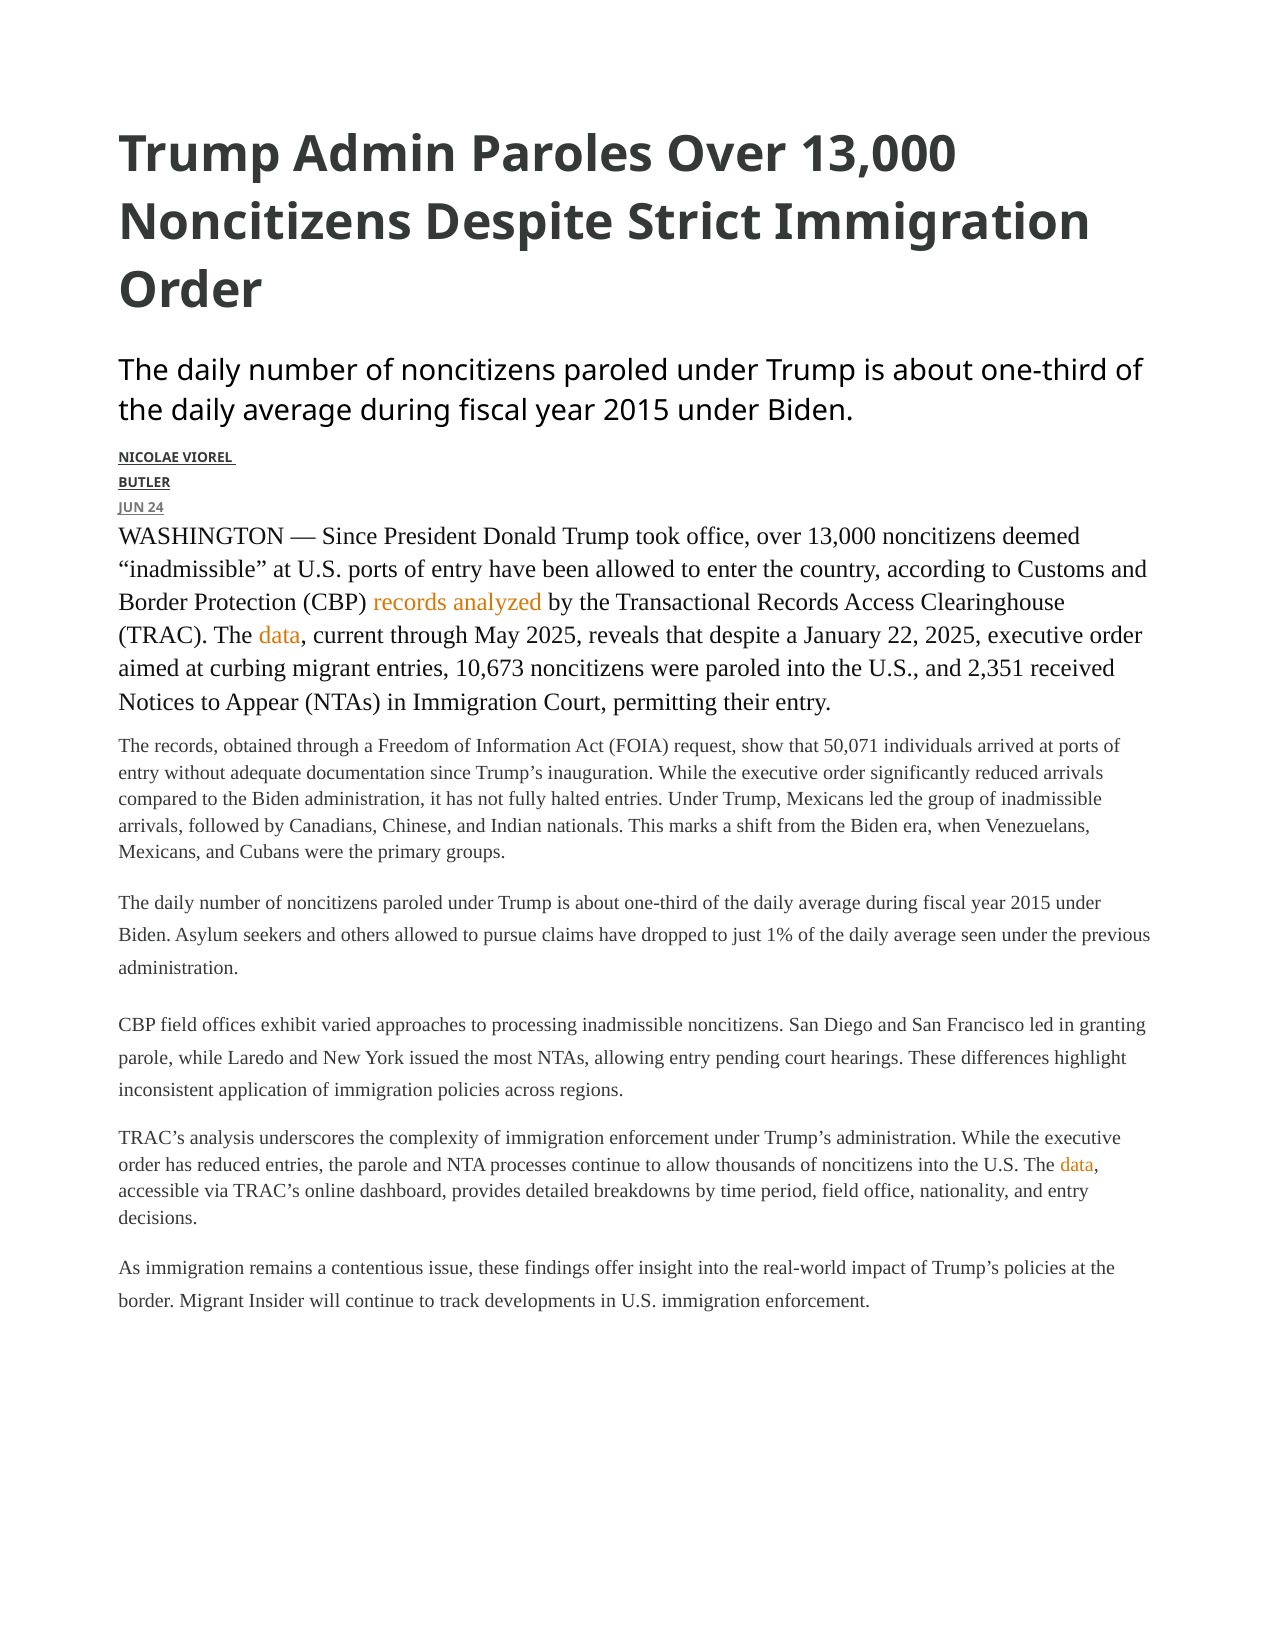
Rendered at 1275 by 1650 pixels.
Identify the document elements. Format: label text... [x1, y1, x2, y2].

subtitle The daily number of noncitizens paroled under Trump is about one-third of the daily average during fiscal year 2015 under Biden. [118, 349, 1157, 429]
text WASHINGTON — Since President Donald Trump took office, over 13,000 noncitizens deemed “inadmissible” at U.S. ports of entry have been allowed to enter the country, according to Customs and Border Protection (CBP) records analyzed by the Transactional Records Access Clearinghouse (TRAC). The data, current through May 2025, reveals that despite a January 22, 2025, executive order aimed at curbing migrant entries, 10,673 noncitizens were paroled into the U.S., and 2,351 received Notices to Appear (NTAs) in Immigration Court, permitting their entry. [118, 521, 1157, 715]
table_header Nicolae Viorel Butler [118, 441, 284, 491]
subtitle Trump Admin Paroles Over 13,000 Noncitizens Despite Strict Immigration Order [118, 118, 1157, 322]
table_header [118, 491, 284, 517]
text CBP field offices exhibit varied approaches to processing inadmissible noncitizens. San Diego and San Francisco led in granting parole, while Laredo and New York issued the most NTAs, allowing entry pending court hearings. These differences highlight inconsistent application of immigration policies across regions. [118, 1003, 1157, 1101]
text The daily number of noncitizens paroled under Trump is about one-third of the daily average during fiscal year 2015 under Biden. Asylum seekers and others allowed to pursue claims have dropped to just 1% of the daily average seen under the previous administration. [118, 881, 1157, 978]
table_header Jun 24 [118, 491, 167, 516]
text The records, obtained through a Freedom of Information Act (FOIA) request, show that 50,071 individuals arrived at ports of entry without adequate documentation since Trump’s inauguration. While the executive order significantly reduced arrivals compared to the Biden administration, it has not fully halted entries. Under Trump, Mexicans led the group of inadmissible arrivals, followed by Canadians, Chinese, and Indian nationals. This marks a shift from the Biden era, when Venezuelans, Mexicans, and Cubans were the primary groups. [118, 734, 1157, 863]
table_header [284, 441, 1157, 521]
text As immigration remains a contentious issue, these findings offer insight into the real-world impact of Trump’s policies at the border. Migrant Insider will continue to track developments in U.S. immigration enforcement. [118, 1246, 1157, 1311]
text TRAC’s analysis underscores the complexity of immigration enforcement under Trump’s administration. While the executive order has reduced entries, the parole and NTA processes continue to allow thousands of noncitizens into the U.S. The data, accessible via TRAC’s online dashboard, provides detailed breakdowns by time period, field office, nationality, and entry decisions. [118, 1126, 1157, 1228]
table_cell [118, 517, 284, 521]
